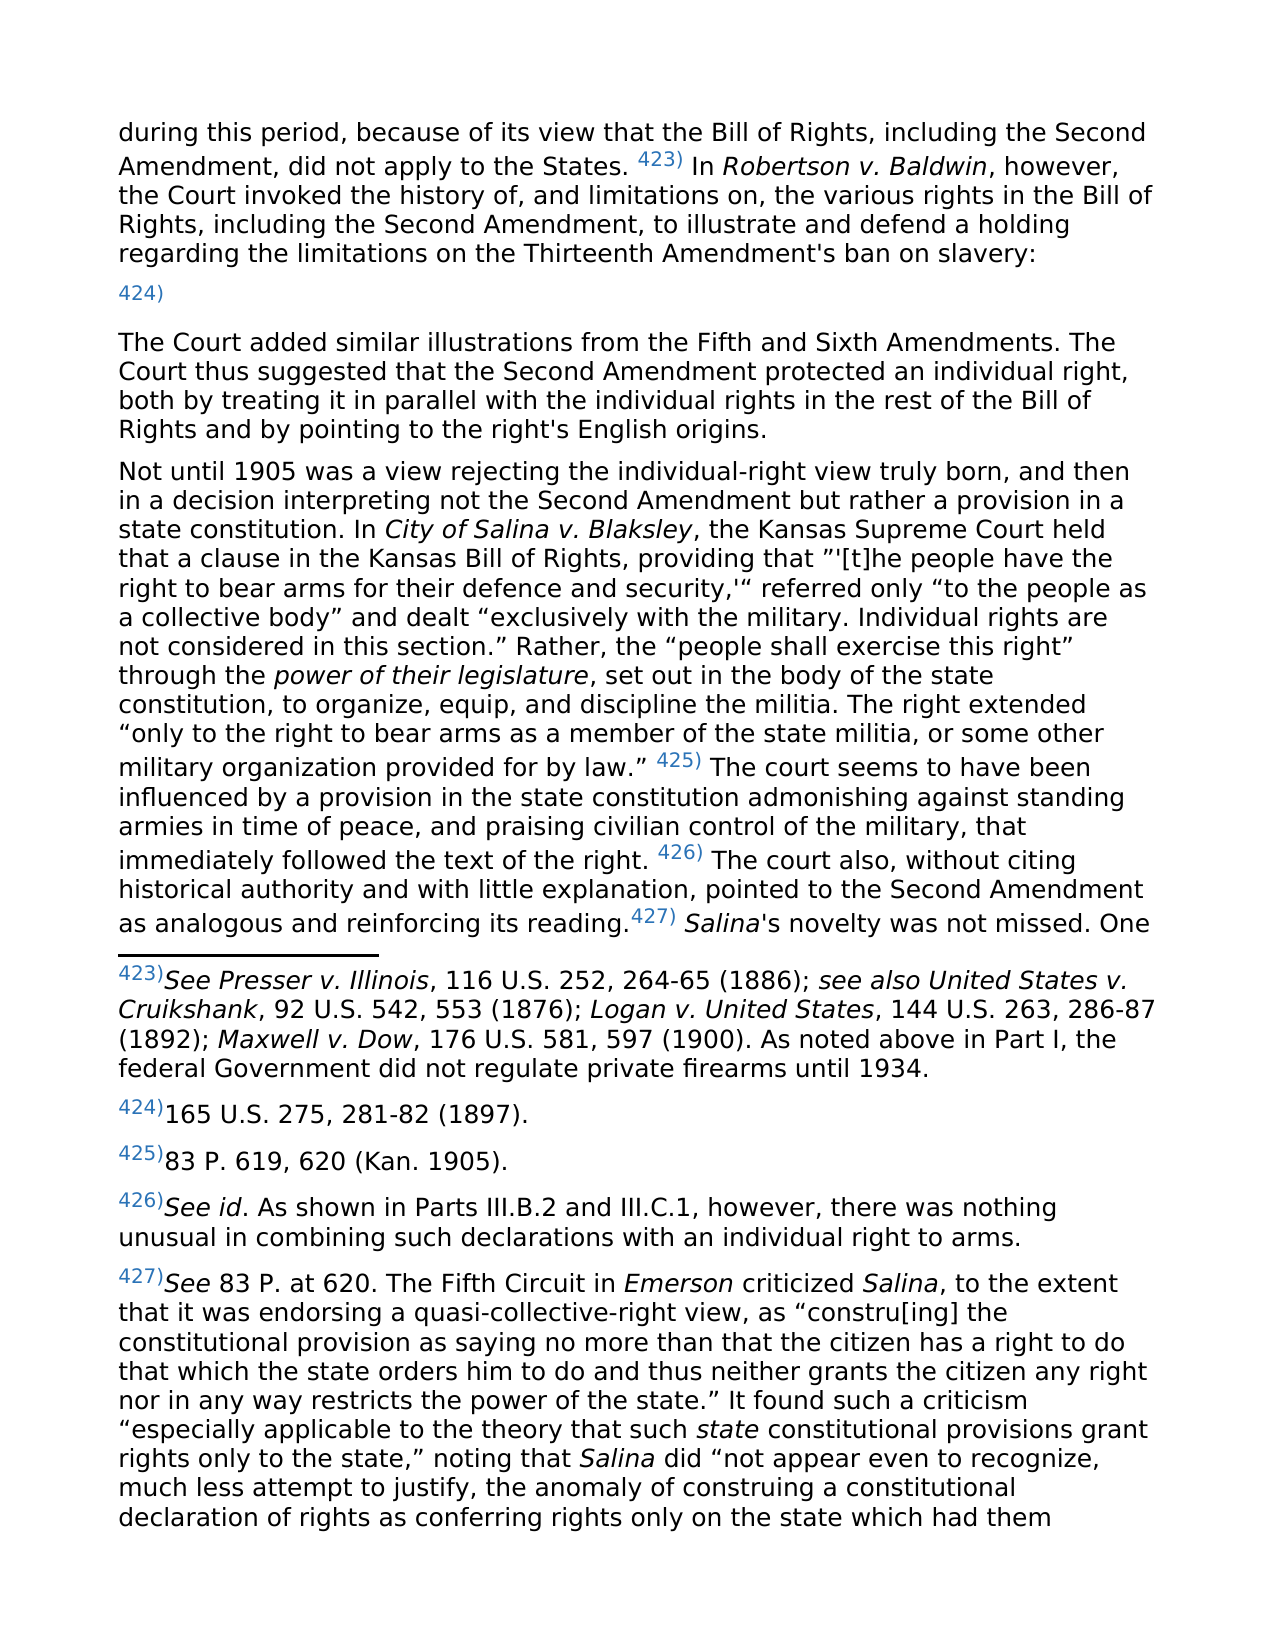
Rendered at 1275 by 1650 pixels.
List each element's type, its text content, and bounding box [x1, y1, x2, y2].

text The Court added similar illustrations from the Fifth and Sixth Amendments. The Court thus suggested that the Second Amendment protected an individual right, both by treating it in parallel with the individual rights in the rest of the Bill of Rights and by pointing to the right's English origins. [118, 328, 1157, 444]
text 83 P. 619, 620 (Kan. 1905). [118, 1142, 1157, 1176]
text See 83 P. at 620. The Fifth Circuit in Emerson criticized Salina, to the extent that it was endorsing a quasi-collective-right view, as “constru[ing] the constitutional provision as saying no more than that the citizen has a right to do that which the state orders him to do and thus neither grants the citizen any right nor in any way restricts the power of the state.” It found such a criticism “especially applicable to the theory that such state constitutional provisions grant rights only to the state,” noting that Salina did “not appear even to recognize, much less attempt to justify, the anomaly of construing a constitutional declaration of rights as conferring rights only on the state which had them [118, 1264, 1157, 1532]
text during this period, because of its view that the Bill of Rights, including the Second Amendment, did not apply to the States. In Robertson v. Baldwin, however, the Court invoked the history of, and limitations on, the various rights in the Bill of Rights, including the Second Amendment, to illustrate and defend a holding regarding the limitations on the Thirteenth Amendment's ban on slavery: [118, 118, 1157, 269]
text See id. As shown in Parts III.B.2 and III.C.1, however, there was nothing unusual in combining such declarations with an individual right to arms. [118, 1189, 1157, 1252]
text Not until 1905 was a view rejecting the individual-right view truly born, and then in a decision interpreting not the Second Amendment but rather a provision in a state constitution. In City of Salina v. Blaksley, the Kansas Supreme Court held that a clause in the Kansas Bill of Rights, providing that ”'[t]he people have the right to bear arms for their defence and security,'“ referred only “to the people as a collective body” and dealt “exclusively with the military. Individual rights are not considered in this section.” Rather, the “people shall exercise this right” through the power of their legislature, set out in the body of the state constitution, to organize, equip, and discipline the militia. The right extended “only to the right to bear arms as a member of the state militia, or some other military organization provided for by law.” The court seems to have been influenced by a provision in the state constitution admonishing against standing armies in time of peace, and praising civilian control of the military, that immediately followed the text of the right. The court also, without citing historical authority and with little explanation, pointed to the Second Amendment as analogous and reinforcing its reading. Salina's novelty was not missed. One [118, 457, 1157, 938]
text 165 U.S. 275, 281-82 (1897). [118, 1096, 1157, 1130]
text See Presser v. Illinois, 116 U.S. 252, 264-65 (1886); see also United States v. Cruikshank, 92 U.S. 542, 553 (1876); Logan v. United States, 144 U.S. 263, 286-87 (1892); Maxwell v. Dow, 176 U.S. 581, 597 (1900). As noted above in Part I, the federal Government did not regulate private firearms until 1934. [118, 962, 1157, 1083]
